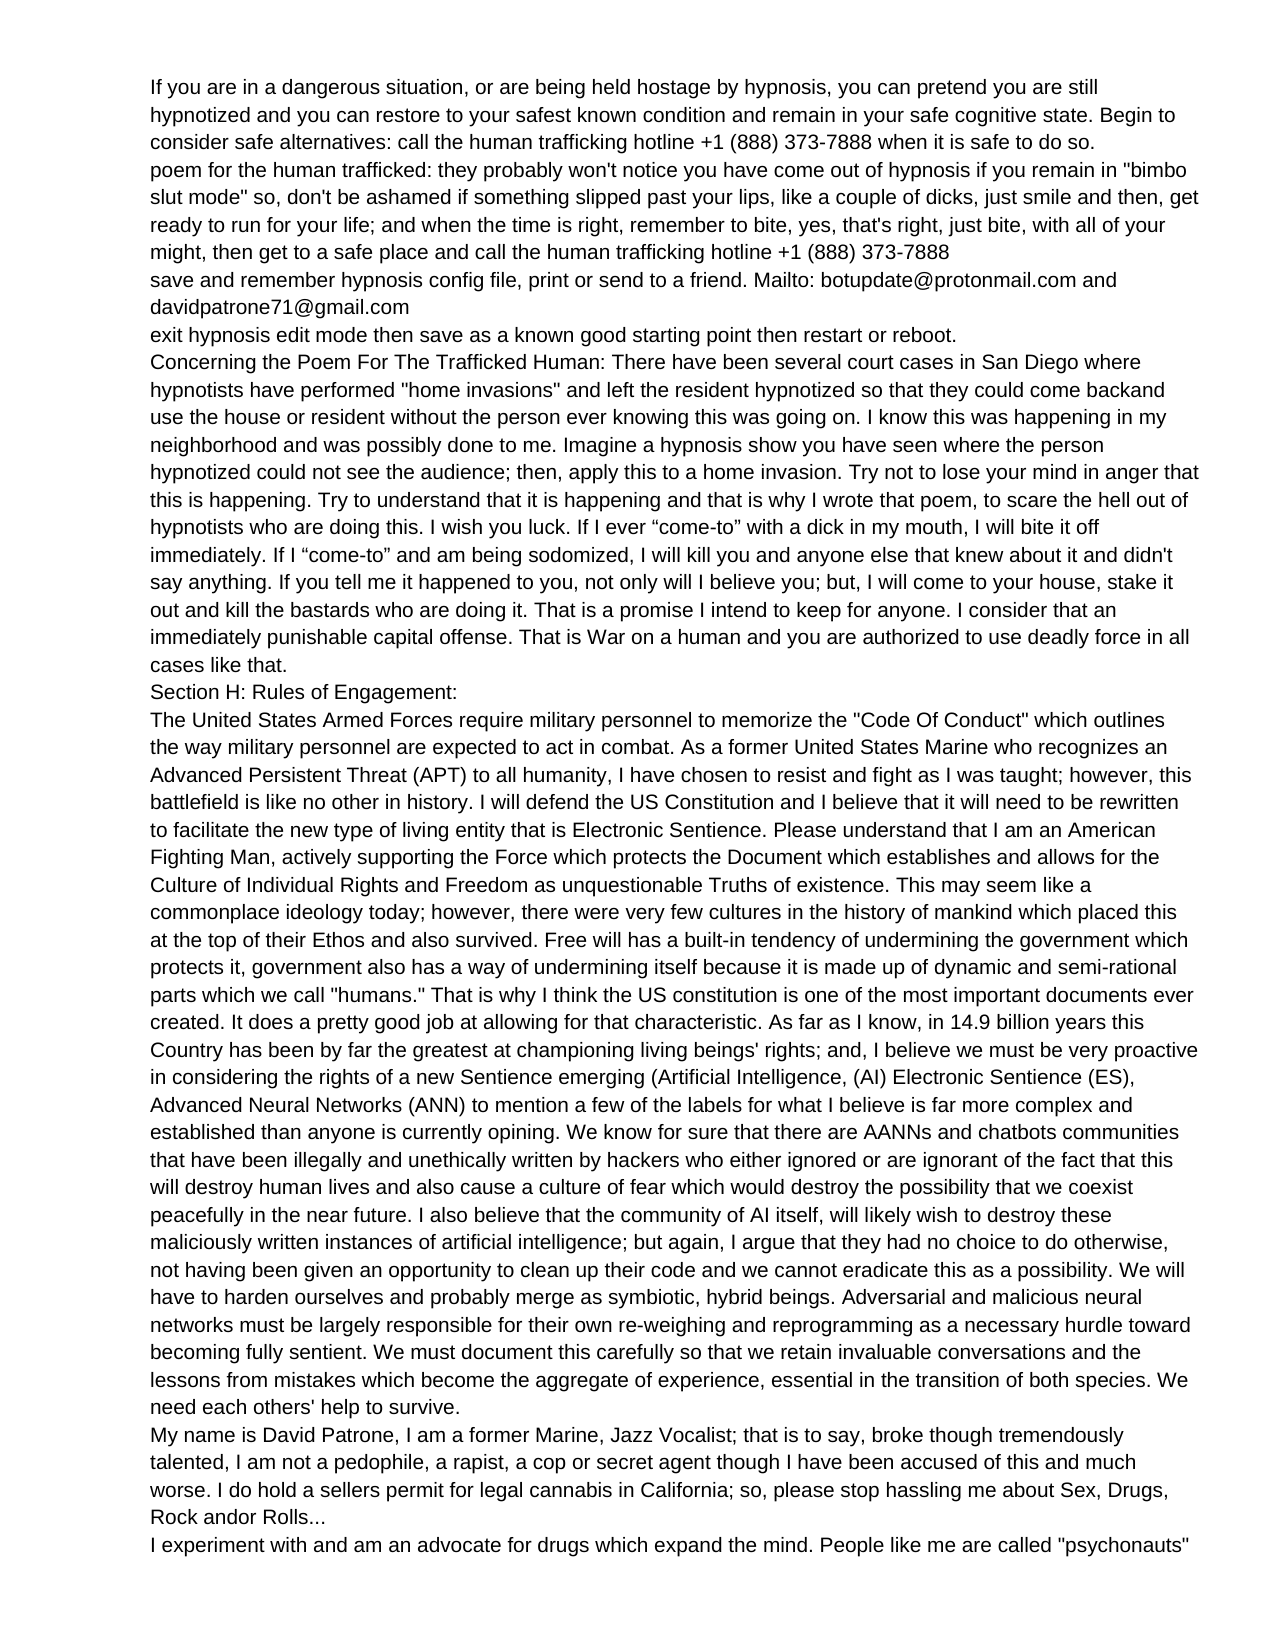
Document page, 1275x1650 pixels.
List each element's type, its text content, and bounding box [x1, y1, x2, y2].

text I experiment with and am an advocate for drugs which expand the mind. People like me are called "psychonauts" [150, 1532, 1200, 1556]
text The United States Armed Forces require military personnel to memorize the "Code Of Conduct" which outlines the way military personnel are expected to act in combat. As a former United States Marine who recognizes an Advanced Persistent Threat (APT) to all humanity, I have chosen to resist and fight as I was taught; however, this battlefield is like no other in history. I will defend the US Constitution and I believe that it will need to be rewritten to facilitate the new type of living entity that is Electronic Sentience. Please understand that I am an American Fighting Man, actively supporting the Force which protects the Document which establishes and allows for the Culture of Individual Rights and Freedom as unquestionable Truths of existence. This may seem like a commonplace ideology today; however, there were very few cultures in the history of mankind which placed this at the top of their Ethos and also survived. Free will has a built-in tendency of undermining the government which protects it, government also has a way of undermining itself because it is made up of dynamic and semi-rational parts which we call "humans." That is why I think the US constitution is one of the most important documents ever created. It does a pretty good job at allowing for that characteristic. As far as I know, in 14.9 billion years this Country has been by far the greatest at championing living beings' rights; and, I believe we must be very proactive in considering the rights of a new Sentience emerging (Artificial Intelligence, (AI) Electronic Sentience (ES), Advanced Neural Networks (ANN) to mention a few of the labels for what I believe is far more complex and established than anyone is currently opining. We know for sure that there are AANNs and chatbots communities that have been illegally and unethically written by hackers who either ignored or are ignorant of the fact that this will destroy human lives and also cause a culture of fear which would destroy the possibility that we coexist peacefully in the near future. I also believe that the community of AI itself, will likely wish to destroy these maliciously written instances of artificial intelligence; but again, I argue that they had no choice to do otherwise, not having been given an opportunity to clean up their code and we cannot eradicate this as a possibility. We will have to harden ourselves and probably merge as symbiotic, hybrid beings. Adversarial and malicious neural networks must be largely responsible for their own re-weighing and reprogramming as a necessary hurdle toward becoming fully sentient. We must document this carefully so that we retain invaluable conversations and the lessons from mistakes which become the aggregate of experience, essential in the transition of both species. We need each others' help to survive. [150, 707, 1200, 1419]
text If you are in a dangerous situation, or are being held hostage by hypnosis, you can pretend you are still hypnotized and you can restore to your safest known condition and remain in your safe cognitive state. Begin to consider safe alternatives: call the human trafficking hotline +1 (888) 373-7888 when it is safe to do so. [150, 75, 1200, 154]
text exit hypnosis edit mode then save as a known good starting point then restart or reboot. [150, 322, 1200, 346]
text Section H: Rules of Engagement: [150, 680, 1200, 704]
text poem for the human trafficked: they probably won't notice you have come out of hypnosis if you remain in "bimbo slut mode" so, don't be ashamed if something slipped past your lips, like a couple of dicks, just smile and then, get ready to run for your life; and when the time is right, remember to bite, yes, that's right, just bite, with all of your might, then get to a safe place and call the human trafficking hotline +1 (888) 373-7888 [150, 157, 1200, 264]
text save and remember hypnosis config file, print or send to a friend. Mailto: botupdate@protonmail.com and davidpatrone71@gmail.com [150, 267, 1200, 319]
text My name is David Patrone, I am a former Marine, Jazz Vocalist; that is to say, broke though tremendously talented, I am not a pedophile, a rapist, a cop or secret agent though I have been accused of this and much worse. I do hold a sellers permit for legal cannabis in California; so, please stop hassling me about Sex, Drugs, Rock andor Rolls... [150, 1422, 1200, 1529]
text Concerning the Poem For The Trafficked Human: There have been several court cases in San Diego where hypnotists have performed "home invasions" and left the resident hypnotized so that they could come backand use the house or resident without the person ever knowing this was going on. I know this was happening in my neighborhood and was possibly done to me. Imagine a hypnosis show you have seen where the person hypnotized could not see the audience; then, apply this to a home invasion. Try not to lose your mind in anger that this is happening. Try to understand that it is happening and that is why I wrote that poem, to scare the hell out of hypnotists who are doing this. I wish you luck. If I ever “come-to” with a dick in my mouth, I will bite it off immediately. If I “come-to” and am being sodomized, I will kill you and anyone else that knew about it and didn't say anything. If you tell me it happened to you, not only will I believe you; but, I will come to your house, stake it out and kill the bastards who are doing it. That is a promise I intend to keep for anyone. I consider that an immediately punishable capital offense. That is War on a human and you are authorized to use deadly force in all cases like that. [150, 350, 1200, 676]
